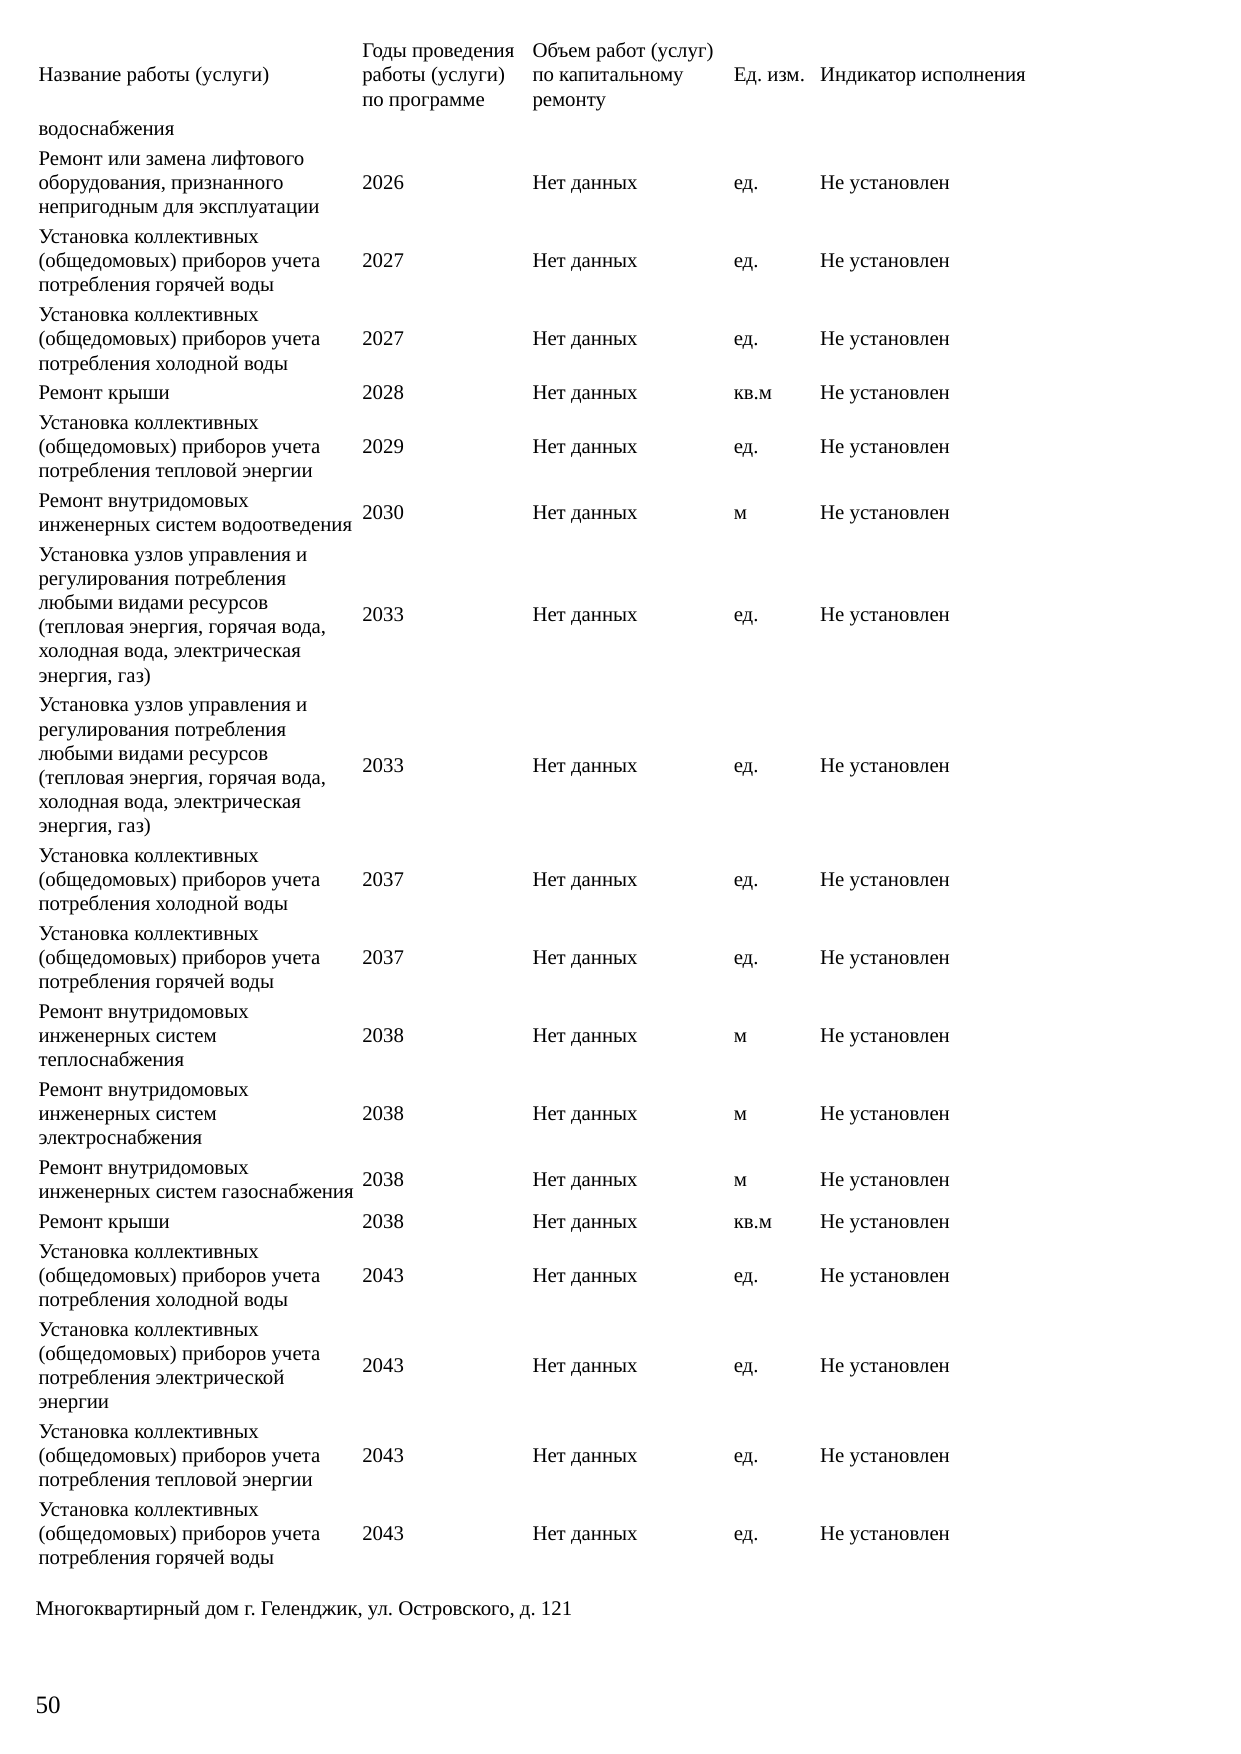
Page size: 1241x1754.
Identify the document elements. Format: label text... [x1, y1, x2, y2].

table_cell [1076, 690, 1205, 840]
table_cell 2033 [359, 539, 529, 689]
table_cell Нет данных [529, 840, 731, 918]
table_cell кв.м [731, 1206, 817, 1236]
table_cell Не установлен [817, 1494, 1076, 1572]
table_cell ед. [731, 539, 817, 689]
table_cell 2043 [359, 1314, 529, 1416]
table_header Индикатор исполнения [817, 35, 1205, 113]
table_cell [529, 114, 731, 143]
table_header Годы проведения работы (услуги) по программе [359, 35, 529, 113]
table_cell [359, 114, 529, 143]
table_cell Установка коллективных (общедомовых) приборов учета потребления тепловой энергии [35, 407, 359, 485]
text Многоквартирный дом г. Геленджик, ул. Островского, д. 121 [35, 1596, 1205, 1620]
table_cell 2038 [359, 1074, 529, 1152]
table_cell ед. [731, 1314, 817, 1416]
table_cell [1076, 299, 1205, 377]
table_cell Установка коллективных (общедомовых) приборов учета потребления электрической энергии [35, 1314, 359, 1416]
table_cell Нет данных [529, 996, 731, 1074]
table_cell м [731, 1074, 817, 1152]
table_cell ед. [731, 918, 817, 996]
table_cell Не установлен [817, 378, 1076, 407]
table_cell м [731, 996, 817, 1074]
table_cell 2037 [359, 840, 529, 918]
table_cell Ремонт внутридомовых инженерных систем электроснабжения [35, 1074, 359, 1152]
table_cell водоснабжения [35, 114, 359, 143]
table_cell Не установлен [817, 1074, 1076, 1152]
table_cell 2030 [359, 485, 529, 539]
table_cell кв.м [731, 378, 817, 407]
table_cell 2027 [359, 299, 529, 377]
table_cell м [731, 1152, 817, 1206]
table_cell 2038 [359, 1206, 529, 1236]
table_cell Нет данных [529, 221, 731, 299]
table_cell ед. [731, 1236, 817, 1314]
table_cell Ремонт внутридомовых инженерных систем водоотведения [35, 485, 359, 539]
table_cell [1076, 996, 1205, 1074]
table_cell [1076, 143, 1205, 221]
table_cell Ремонт или замена лифтового оборудования, признанного непригодным для эксплуатации [35, 143, 359, 221]
table_header Ед. изм. [731, 35, 817, 113]
table_cell Не установлен [817, 690, 1076, 840]
table_cell Ремонт внутридомовых инженерных систем газоснабжения [35, 1152, 359, 1206]
table_cell ед. [731, 1416, 817, 1494]
table_cell Нет данных [529, 1206, 731, 1236]
table_cell Нет данных [529, 143, 731, 221]
table_cell Установка узлов управления и регулирования потребления любыми видами ресурсов (тепловая энергия, горячая вода, холодная вода, электрическая энергия, газ) [35, 539, 359, 689]
table_cell 2043 [359, 1416, 529, 1494]
table_cell Нет данных [529, 1074, 731, 1152]
table_cell [817, 114, 1076, 143]
table_cell [1076, 1416, 1205, 1494]
table_cell Нет данных [529, 1494, 731, 1572]
table_cell [1076, 1152, 1205, 1206]
table_cell Ремонт внутридомовых инженерных систем теплоснабжения [35, 996, 359, 1074]
table_header Объем работ (услуг) по капитальному ремонту [529, 35, 731, 113]
table_header Название работы (услуги) [35, 35, 359, 113]
table_cell Не установлен [817, 1314, 1076, 1416]
table_cell Нет данных [529, 299, 731, 377]
table_cell Установка узлов управления и регулирования потребления любыми видами ресурсов (тепловая энергия, горячая вода, холодная вода, электрическая энергия, газ) [35, 690, 359, 840]
table_cell 2028 [359, 378, 529, 407]
table_cell Не установлен [817, 221, 1076, 299]
table_cell ед. [731, 840, 817, 918]
table_cell [1076, 1494, 1205, 1572]
table_cell 2038 [359, 996, 529, 1074]
table_cell Не установлен [817, 1416, 1076, 1494]
table_cell Нет данных [529, 1416, 731, 1494]
table_cell [1076, 221, 1205, 299]
table_cell Установка коллективных (общедомовых) приборов учета потребления горячей воды [35, 918, 359, 996]
table_cell Установка коллективных (общедомовых) приборов учета потребления холодной воды [35, 299, 359, 377]
table_cell Установка коллективных (общедомовых) приборов учета потребления горячей воды [35, 1494, 359, 1572]
table_cell Не установлен [817, 840, 1076, 918]
table_cell Не установлен [817, 143, 1076, 221]
table_cell 2037 [359, 918, 529, 996]
table_cell Нет данных [529, 690, 731, 840]
table_cell 2026 [359, 143, 529, 221]
table_cell [1076, 485, 1205, 539]
table_cell [1076, 918, 1205, 996]
table_cell 2038 [359, 1152, 529, 1206]
table_cell Нет данных [529, 485, 731, 539]
table_cell [1076, 114, 1205, 143]
table_cell 2043 [359, 1494, 529, 1572]
table_cell ед. [731, 221, 817, 299]
table_cell Не установлен [817, 996, 1076, 1074]
table_cell Нет данных [529, 539, 731, 689]
table_cell [1076, 1236, 1205, 1314]
table_cell Не установлен [817, 485, 1076, 539]
table_cell Ремонт крыши [35, 378, 359, 407]
table_cell Нет данных [529, 918, 731, 996]
table_cell м [731, 485, 817, 539]
table_cell ед. [731, 299, 817, 377]
table_cell [1076, 840, 1205, 918]
table_cell [731, 114, 817, 143]
table_cell [1076, 407, 1205, 485]
table_cell Не установлен [817, 1236, 1076, 1314]
table_cell [1076, 378, 1205, 407]
table_cell Не установлен [817, 299, 1076, 377]
table_cell Не установлен [817, 918, 1076, 996]
table_cell Нет данных [529, 407, 731, 485]
table_cell [1076, 1074, 1205, 1152]
table_cell Ремонт крыши [35, 1206, 359, 1236]
table_cell ед. [731, 407, 817, 485]
table_cell 2029 [359, 407, 529, 485]
table_cell Не установлен [817, 539, 1076, 689]
table_cell Нет данных [529, 378, 731, 407]
table_cell Не установлен [817, 407, 1076, 485]
table_cell Установка коллективных (общедомовых) приборов учета потребления холодной воды [35, 840, 359, 918]
table_cell Установка коллективных (общедомовых) приборов учета потребления холодной воды [35, 1236, 359, 1314]
table_cell Нет данных [529, 1152, 731, 1206]
table_cell ед. [731, 143, 817, 221]
table_cell Установка коллективных (общедомовых) приборов учета потребления горячей воды [35, 221, 359, 299]
table_cell ед. [731, 690, 817, 840]
table_cell 2027 [359, 221, 529, 299]
table_cell Не установлен [817, 1152, 1076, 1206]
table_cell 2033 [359, 690, 529, 840]
table_cell Установка коллективных (общедомовых) приборов учета потребления тепловой энергии [35, 1416, 359, 1494]
table_cell Нет данных [529, 1314, 731, 1416]
table_cell Не установлен [817, 1206, 1076, 1236]
table_cell [1076, 1206, 1205, 1236]
table_cell Нет данных [529, 1236, 731, 1314]
table_cell ед. [731, 1494, 817, 1572]
table_cell 2043 [359, 1236, 529, 1314]
table_cell [1076, 1314, 1205, 1416]
table_cell [1076, 539, 1205, 689]
